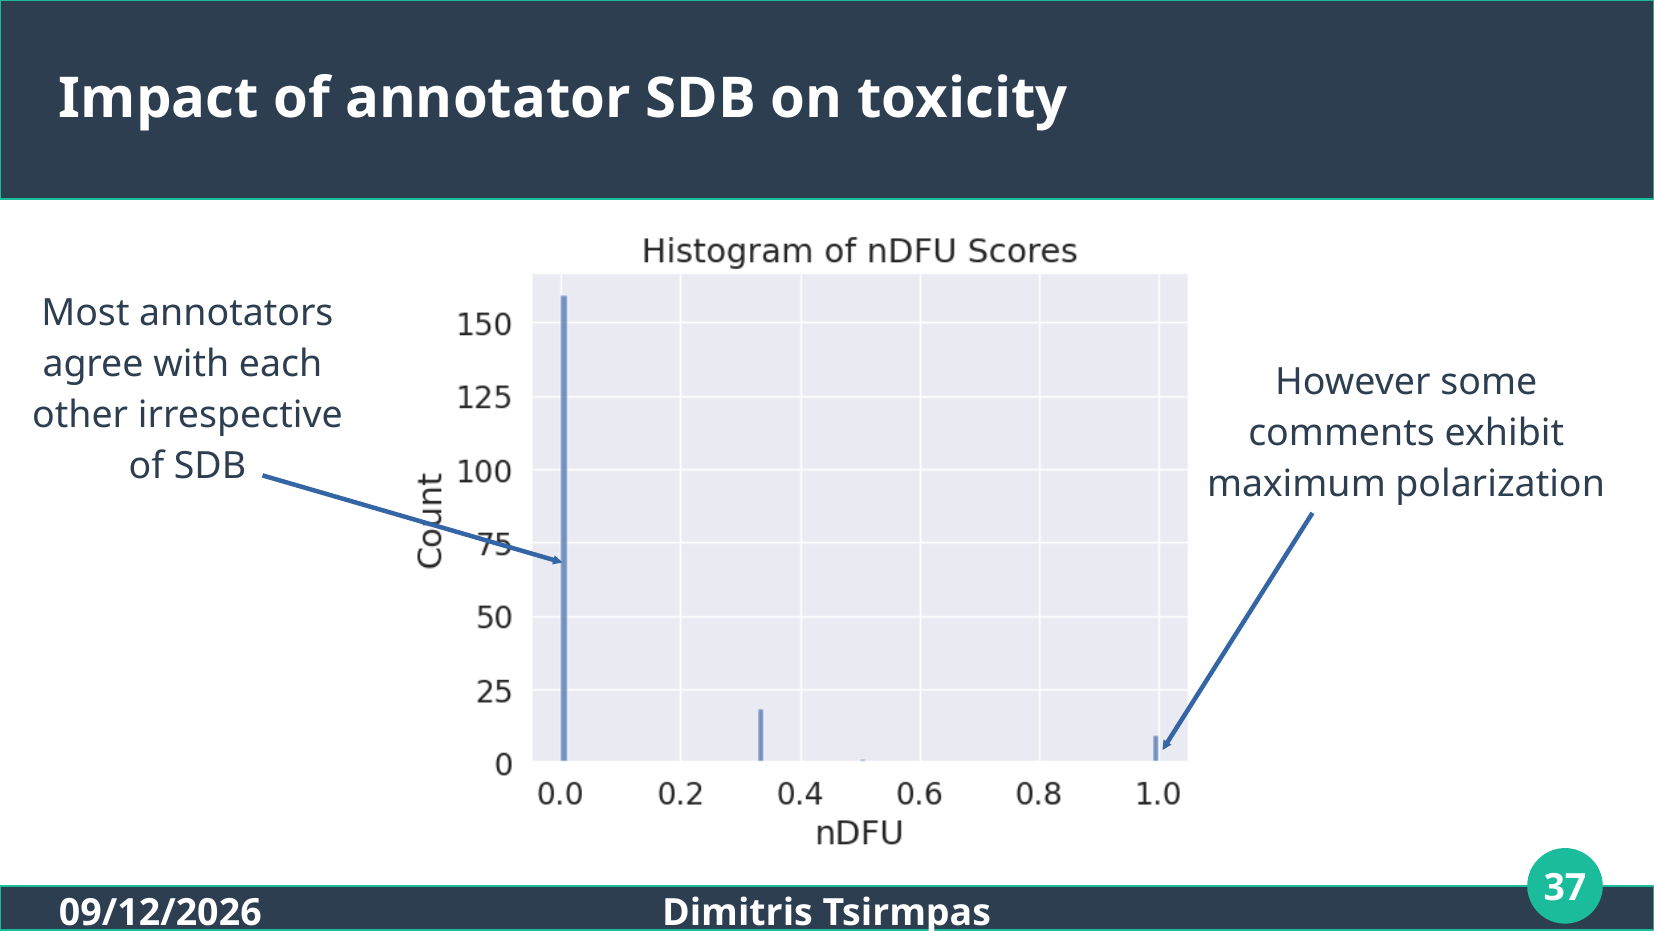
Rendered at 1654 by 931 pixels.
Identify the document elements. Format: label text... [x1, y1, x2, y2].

picture [403, 224, 1201, 864]
text_box However some comments exhibit maximum polarization [1162, 300, 1651, 563]
title Impact of annotator SDB on toxicity [59, 37, 1595, 155]
text_box Most annotators agree with each other irrespective of SDB [0, 300, 376, 476]
